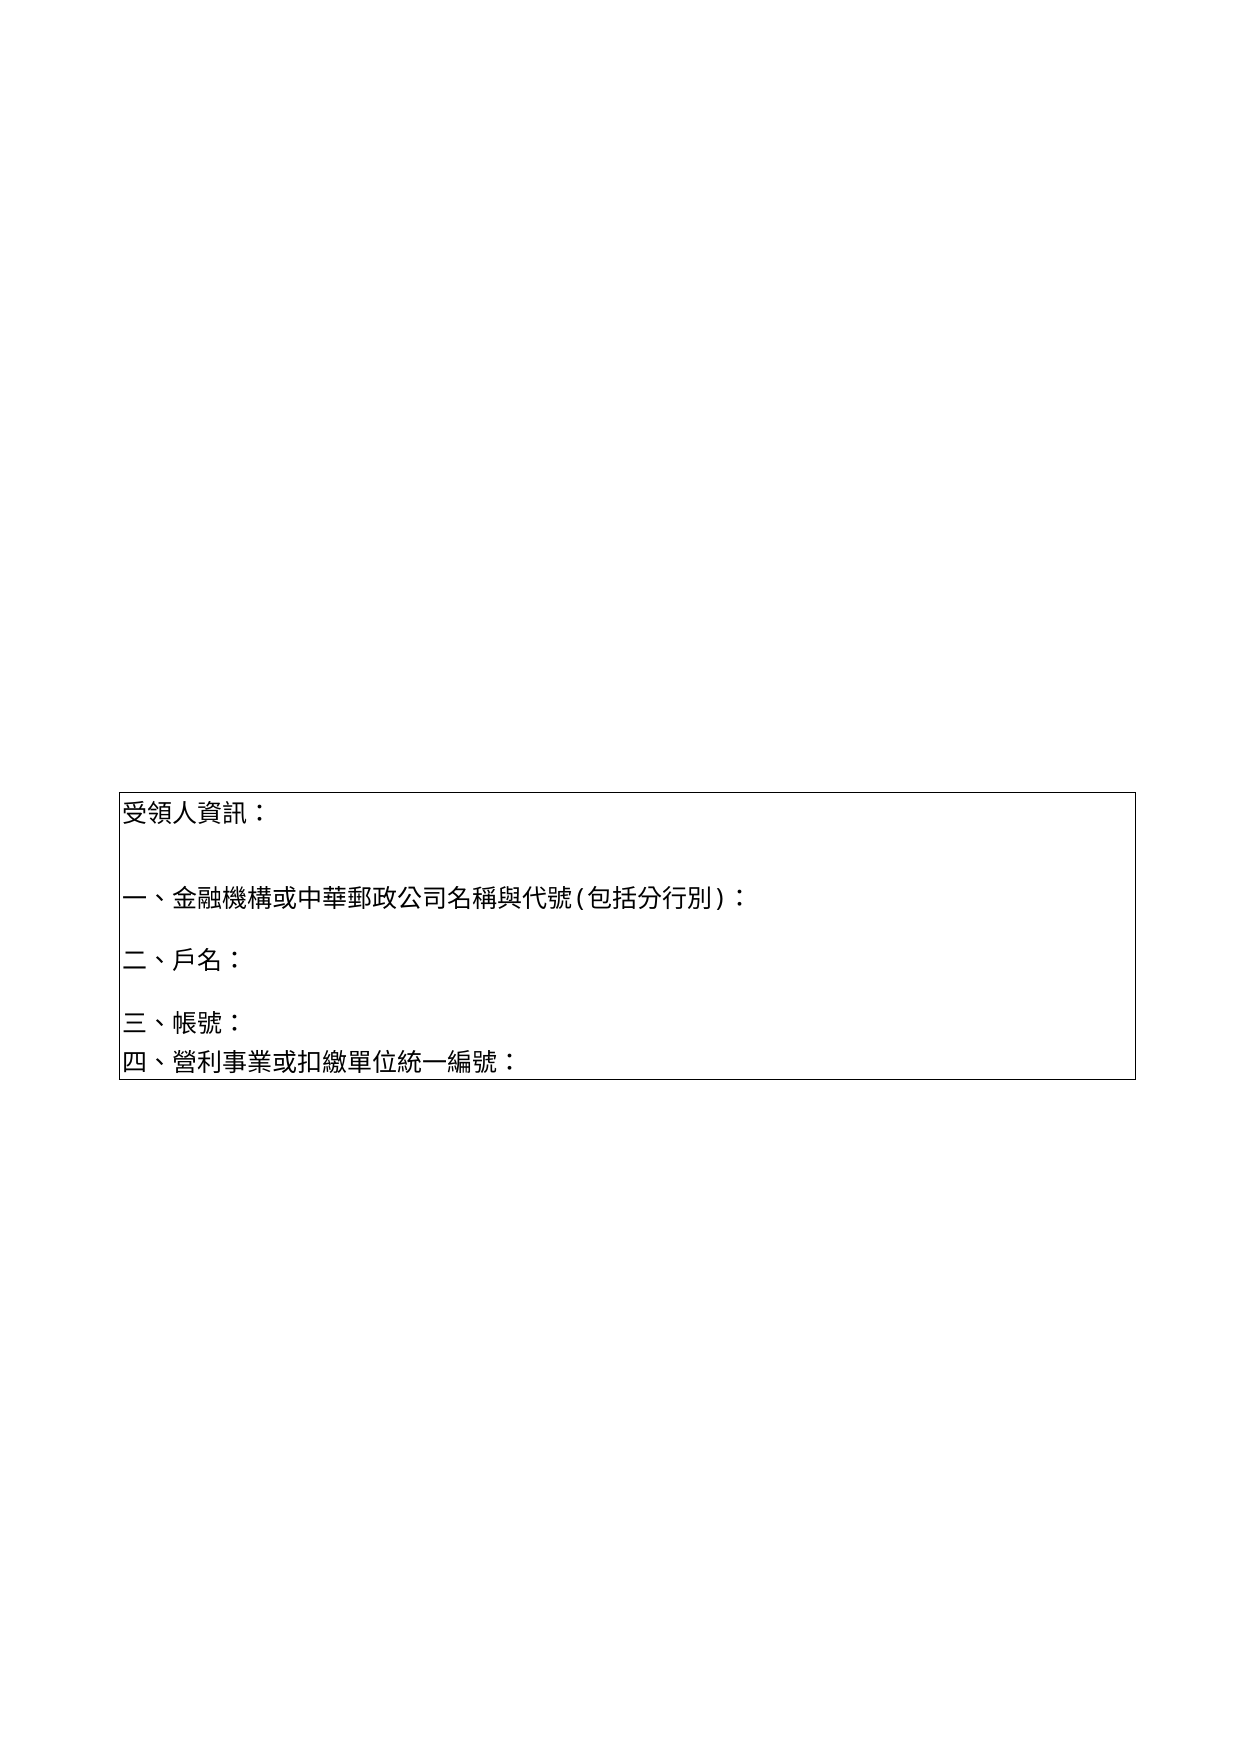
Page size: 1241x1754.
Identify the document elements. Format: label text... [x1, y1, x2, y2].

table_cell 受領人資訊： 一、金融機構或中華郵政公司名稱與代號(包括分行別)： 二、戶名： 三、帳號： 四、營利事業或扣繳單位統一編號： [120, 793, 1135, 1078]
